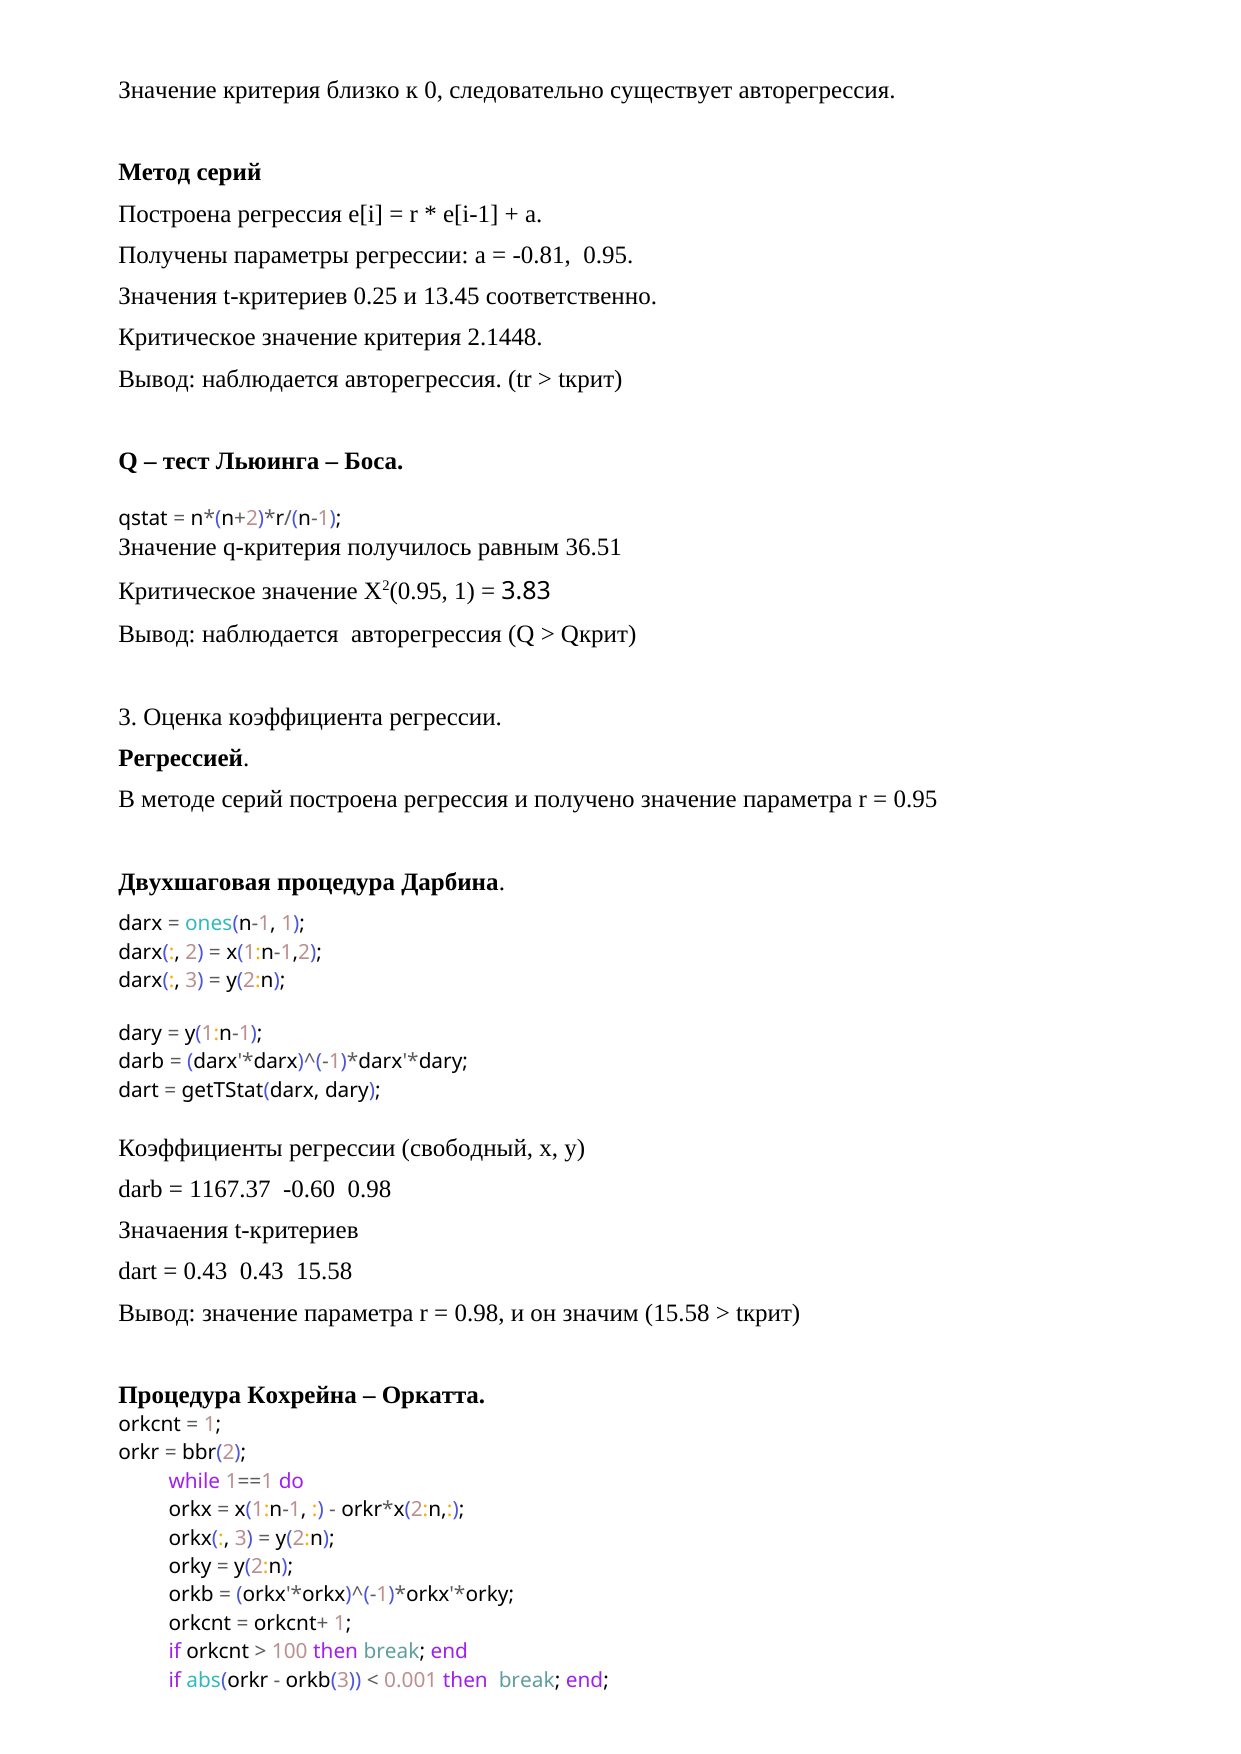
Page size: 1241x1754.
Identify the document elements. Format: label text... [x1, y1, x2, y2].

text Значение q-критерия получилось равным 36.51 [118, 532, 1162, 561]
text Метод серий [118, 157, 1162, 186]
text darb = 1167.37 -0.60 0.98 [118, 1174, 1162, 1203]
text Процедура Кохрейна – Оркатта. [118, 1380, 1162, 1409]
text orkx = x(1:n-1, :) - orkr*x(2:n,:); [118, 1494, 1162, 1523]
text Значаения t-критериев [118, 1215, 1162, 1244]
text Значения t-критериев 0.25 и 13.45 соответственно. [118, 281, 1162, 310]
text Вывод: значение параметра r = 0.98, и он значим (15.58 > tкрит) [118, 1298, 1162, 1326]
text Коэффициенты регрессии (свободный, x, y) [118, 1133, 1162, 1161]
text orky = y(2:n); [118, 1551, 1162, 1579]
text if abs(orkr - orkb(3)) < 0.001 then break; end; [118, 1665, 1162, 1693]
text Критическое значение X2(0.95, 1) = 3.83 [118, 573, 1162, 607]
text qstat = n*(n+2)*r/(n-1); [118, 503, 1162, 532]
text Регрессией. [118, 743, 1162, 772]
text В методе серий построена регрессия и получено значение параметра r = 0.95 [118, 784, 1162, 813]
text orkcnt = 1; [118, 1409, 1162, 1437]
text 3. Оценка коэффициента регрессии. [118, 702, 1162, 731]
text Получены параметры регрессии: a = -0.81, 0.95. [118, 240, 1162, 269]
text while 1==1 do [118, 1466, 1162, 1494]
text orkx(:, 3) = y(2:n); [118, 1523, 1162, 1551]
text darx(:, 2) = x(1:n-1,2); [118, 937, 1162, 965]
text Построена регрессия e[i] = r * e[i-1] + a. [118, 199, 1162, 227]
text dart = getTStat(darx, dary); [118, 1075, 1162, 1103]
text darx(:, 3) = y(2:n); [118, 965, 1162, 994]
text Критическое значение критерия 2.1448. [118, 322, 1162, 351]
text Q – тест Льюинга – Боса. [118, 446, 1162, 475]
text Значение критерия близко к 0, следовательно существует авторегрессия. [118, 75, 1162, 104]
text orkb = (orkx'*orkx)^(-1)*orkx'*orky; [118, 1579, 1162, 1608]
text orkr = bbr(2); [118, 1437, 1162, 1466]
text darx = ones(n-1, 1); [118, 908, 1162, 937]
text orkcnt = orkcnt+ 1; [118, 1608, 1162, 1636]
text darb = (darx'*darx)^(-1)*darx'*dary; [118, 1046, 1162, 1075]
text dart = 0.43 0.43 15.58 [118, 1256, 1162, 1285]
text Вывод: наблюдается авторегрессия. (tr > tкрит) [118, 364, 1162, 392]
text Вывод: наблюдается авторегрессия (Q > Qкрит) [118, 619, 1162, 648]
text dary = y(1:n-1); [118, 1018, 1162, 1046]
text Двухшаговая процедура Дарбина. [118, 867, 1162, 896]
text if orkcnt > 100 then break; end [118, 1636, 1162, 1665]
